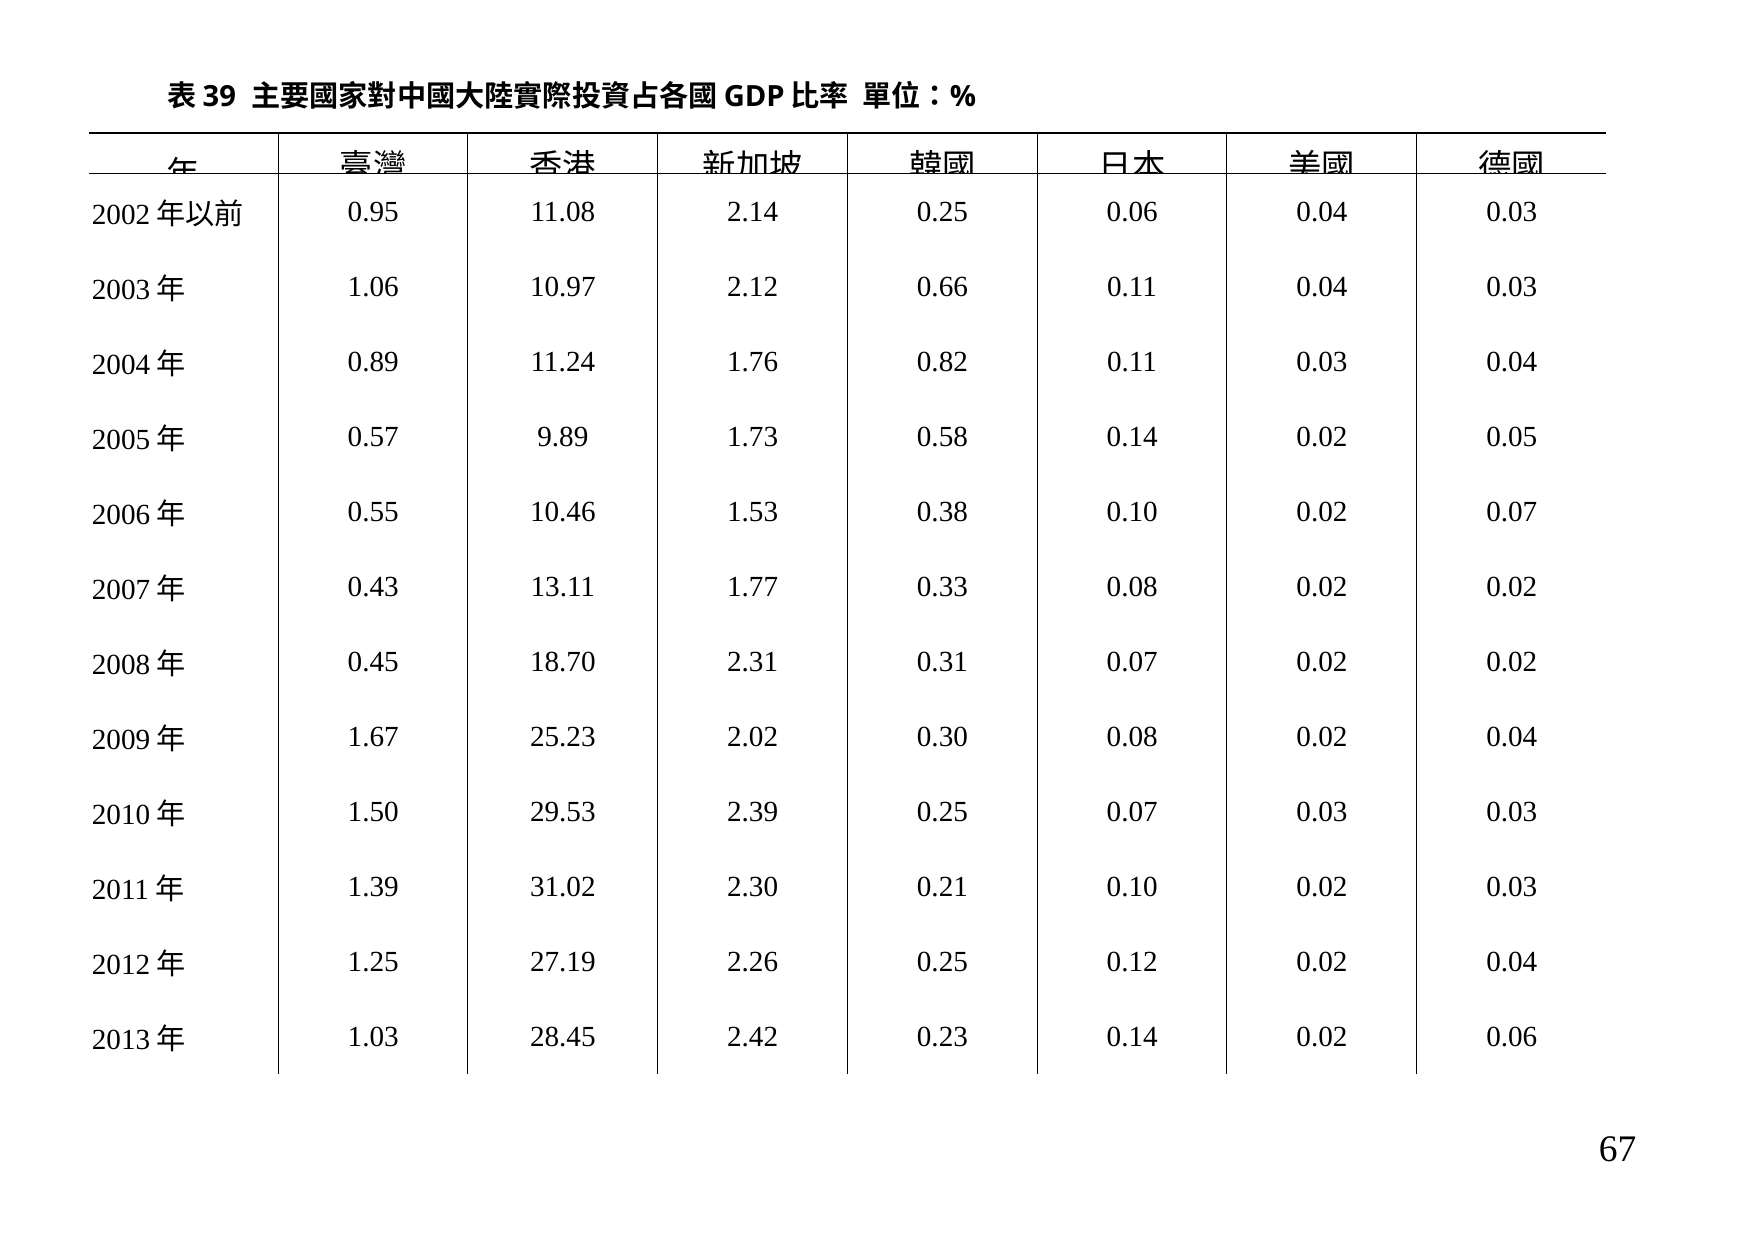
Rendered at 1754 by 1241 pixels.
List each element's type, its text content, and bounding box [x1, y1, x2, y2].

table_cell 2.26 [658, 924, 847, 999]
table_cell 0.82 [848, 324, 1037, 399]
table_cell 0.04 [1417, 699, 1606, 774]
table_cell 2003年 [89, 249, 278, 324]
table_cell 0.89 [279, 324, 467, 399]
table_cell 0.03 [1417, 774, 1606, 849]
table_cell 0.06 [1417, 999, 1606, 1074]
table_header 新加坡 [658, 134, 847, 173]
table_cell 2007年 [89, 549, 278, 624]
table_cell 2.14 [658, 174, 847, 249]
table_cell 1.39 [279, 849, 467, 924]
table_cell 0.58 [848, 399, 1037, 474]
table_cell 2.39 [658, 774, 847, 849]
table_cell 0.02 [1227, 624, 1416, 699]
table_cell 1.67 [279, 699, 467, 774]
table_cell 0.02 [1227, 924, 1416, 999]
table_cell 11.08 [468, 174, 657, 249]
table_cell 31.02 [468, 849, 657, 924]
table_cell 1.53 [658, 474, 847, 549]
table_cell 0.02 [1227, 999, 1416, 1074]
table_cell 2009年 [89, 699, 278, 774]
table_cell 1.77 [658, 549, 847, 624]
table_cell 29.53 [468, 774, 657, 849]
table_cell 0.04 [1227, 174, 1416, 249]
table_header 年 [89, 134, 278, 173]
table_cell 0.11 [1038, 324, 1226, 399]
table_cell 0.31 [848, 624, 1037, 699]
table_cell 1.76 [658, 324, 847, 399]
table_cell 0.25 [848, 774, 1037, 849]
table_cell 1.73 [658, 399, 847, 474]
table_cell 13.11 [468, 549, 657, 624]
table_cell 2013年 [89, 999, 278, 1074]
table_cell 0.02 [1227, 699, 1416, 774]
table_cell 0.02 [1227, 474, 1416, 549]
table_cell 0.04 [1417, 324, 1606, 399]
table_cell 0.03 [1227, 324, 1416, 399]
table_cell 0.03 [1227, 774, 1416, 849]
table_cell 0.05 [1417, 399, 1606, 474]
table_cell 0.03 [1417, 174, 1606, 249]
table_cell 2.42 [658, 999, 847, 1074]
table_cell 0.02 [1227, 849, 1416, 924]
table_cell 2.31 [658, 624, 847, 699]
table_cell 27.19 [468, 924, 657, 999]
table_cell 2005年 [89, 399, 278, 474]
table_cell 0.02 [1227, 399, 1416, 474]
table_cell 0.43 [279, 549, 467, 624]
table_cell 1.03 [279, 999, 467, 1074]
table_header 香港 [468, 134, 657, 173]
table_header 日本 [1038, 134, 1226, 173]
table_cell 2008年 [89, 624, 278, 699]
table_cell 2012年 [89, 924, 278, 999]
table_cell 25.23 [468, 699, 657, 774]
table_cell 2010年 [89, 774, 278, 849]
table_cell 2.30 [658, 849, 847, 924]
table_header 韓國 [848, 134, 1037, 173]
table_cell 0.11 [1038, 249, 1226, 324]
table_cell 0.06 [1038, 174, 1226, 249]
table_cell 0.08 [1038, 699, 1226, 774]
table_cell 0.25 [848, 924, 1037, 999]
table_cell 0.14 [1038, 399, 1226, 474]
table_cell 0.21 [848, 849, 1037, 924]
table_cell 10.97 [468, 249, 657, 324]
table_cell 0.03 [1417, 849, 1606, 924]
table_cell 0.95 [279, 174, 467, 249]
table_cell 0.07 [1417, 474, 1606, 549]
subtitle 表39 主要國家對中國大陸實際投資占各國GDP比率 單位：% [59, 57, 1636, 132]
table_cell 0.66 [848, 249, 1037, 324]
table_cell 1.06 [279, 249, 467, 324]
table_cell 28.45 [468, 999, 657, 1074]
table_cell 2004年 [89, 324, 278, 399]
table_cell 0.12 [1038, 924, 1226, 999]
table_cell 2006年 [89, 474, 278, 549]
table_cell 0.14 [1038, 999, 1226, 1074]
table_cell 18.70 [468, 624, 657, 699]
table_cell 0.33 [848, 549, 1037, 624]
table_cell 2.02 [658, 699, 847, 774]
table_cell 0.02 [1227, 549, 1416, 624]
table_cell 0.10 [1038, 849, 1226, 924]
table_cell 1.50 [279, 774, 467, 849]
table_cell 0.23 [848, 999, 1037, 1074]
table_cell 0.08 [1038, 549, 1226, 624]
table_cell 2.12 [658, 249, 847, 324]
table_cell 11.24 [468, 324, 657, 399]
table_cell 0.38 [848, 474, 1037, 549]
table_header 美國 [1227, 134, 1416, 173]
table_cell 0.02 [1417, 624, 1606, 699]
table_cell 0.04 [1227, 249, 1416, 324]
table_cell 0.03 [1417, 249, 1606, 324]
table_cell 10.46 [468, 474, 657, 549]
table_cell 0.04 [1417, 924, 1606, 999]
table_cell 0.25 [848, 174, 1037, 249]
table_cell 0.55 [279, 474, 467, 549]
table_cell 0.02 [1417, 549, 1606, 624]
table_cell 0.45 [279, 624, 467, 699]
table_cell 2011年 [89, 849, 278, 924]
table_cell 0.07 [1038, 774, 1226, 849]
table_cell 0.57 [279, 399, 467, 474]
table_cell 0.10 [1038, 474, 1226, 549]
table_cell 0.30 [848, 699, 1037, 774]
table_cell 0.07 [1038, 624, 1226, 699]
table_cell 9.89 [468, 399, 657, 474]
table_cell 1.25 [279, 924, 467, 999]
table_cell 2002年以前 [89, 174, 278, 249]
table_header 德國 [1417, 134, 1606, 173]
table_header 臺灣 [279, 134, 467, 173]
